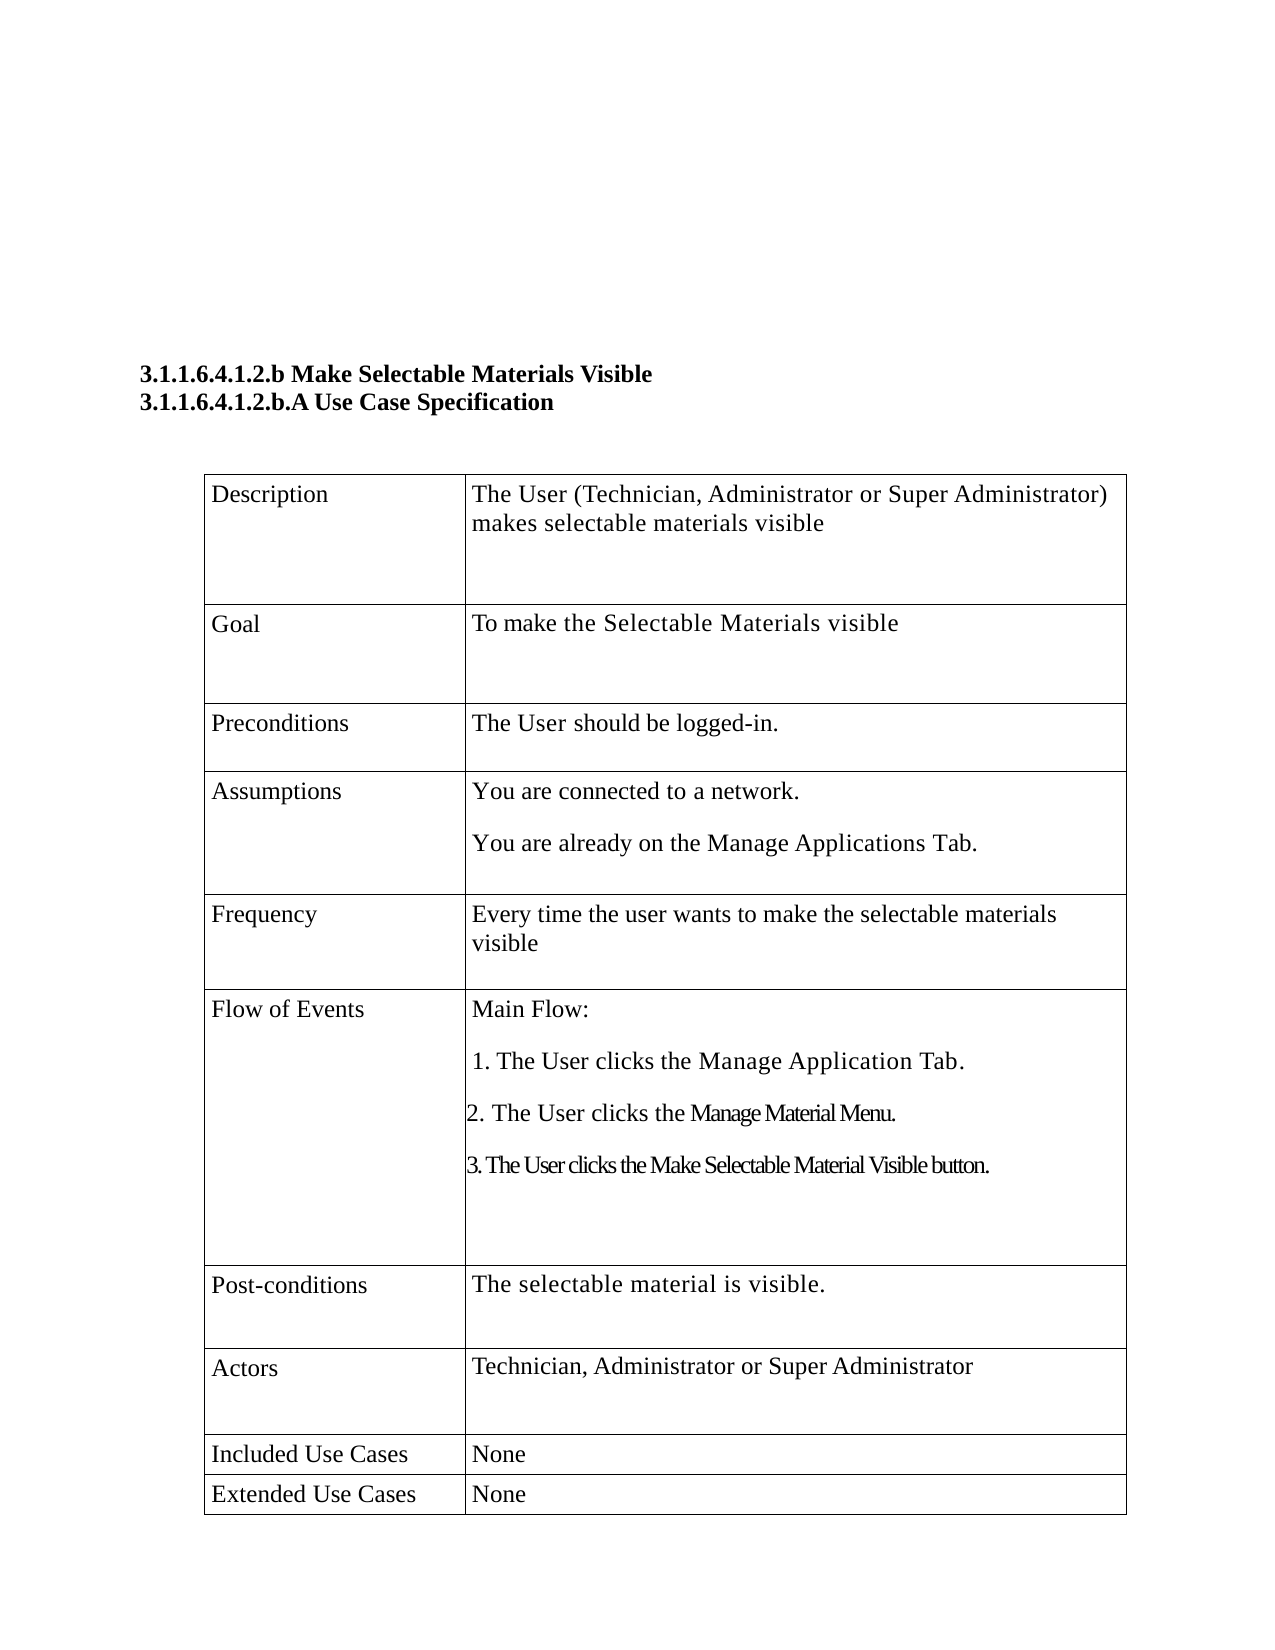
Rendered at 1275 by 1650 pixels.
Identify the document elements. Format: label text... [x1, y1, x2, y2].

table_cell To make the Selectable Materials visible [466, 605, 1126, 703]
text 3.1.1.6.4.1.2.b Make Selectable Materials Visible [139, 359, 1135, 387]
table_cell Flow of Events [205, 990, 465, 1265]
table_cell None [466, 1475, 1126, 1513]
table_cell You are connected to a network. You are already on the Manage Applications Tab. [466, 772, 1126, 894]
table_cell Main Flow: 1. The User clicks the Manage Application Tab. 2. The User clicks the Manage Material Menu. 3. The User clicks the Make Selectable Material Visible button. [466, 990, 1126, 1265]
table_cell None [466, 1435, 1126, 1474]
table_cell The User should be logged-in. [466, 704, 1126, 771]
text 3.1.1.6.4.1.2.b.A Use Case Specification [139, 387, 1135, 416]
table_cell Post-conditions [205, 1266, 465, 1348]
table_cell Assumptions [205, 772, 465, 894]
table_header Description [205, 475, 465, 604]
table_cell Goal [205, 605, 465, 703]
table_cell Technician, Administrator or Super Administrator [466, 1349, 1126, 1434]
table_cell The selectable material is visible. [466, 1266, 1126, 1348]
table_cell Preconditions [205, 704, 465, 771]
table_cell Actors [205, 1349, 465, 1434]
table_header The User (Technician, Administrator or Super Administrator) makes selectable materials visible [466, 475, 1126, 604]
table_cell Included Use Cases [205, 1435, 465, 1474]
table_cell Every time the user wants to make the selectable materials visible [466, 895, 1126, 989]
table_cell Frequency [205, 895, 465, 989]
table_cell Extended Use Cases [205, 1475, 465, 1513]
